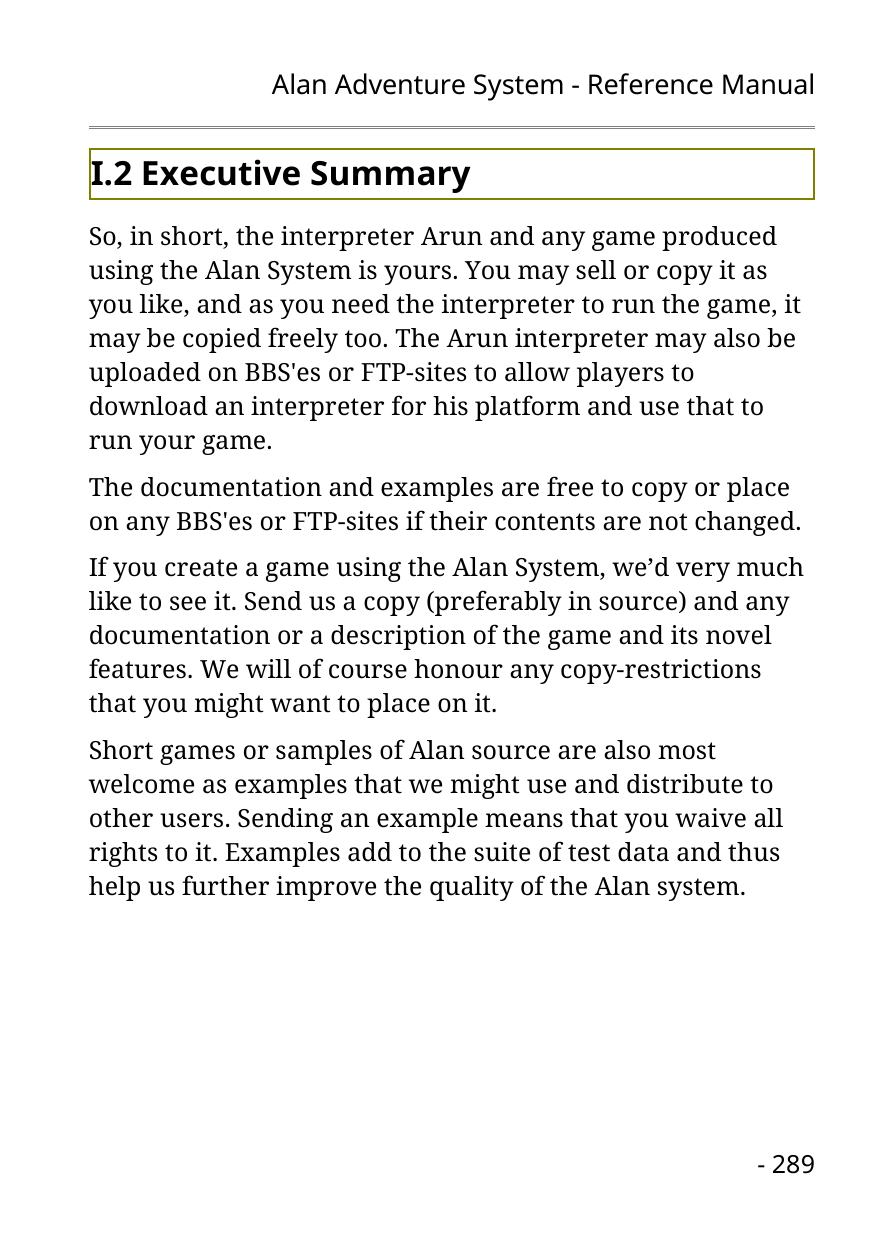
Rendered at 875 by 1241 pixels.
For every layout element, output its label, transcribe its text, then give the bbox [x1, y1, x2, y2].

text So, in short, the interpreter Arun and any game produced using the Alan System is yours. You may sell or copy it as you like, and as you need the interpreter to run the game, it may be copied freely too. The Arun interpreter may also be uploaded on BBS'es or FTP-sites to allow players to download an interpreter for his platform and use that to run your game. [88, 219, 815, 457]
subtitle Executive Summary [91, 150, 813, 198]
text The documentation and examples are free to copy or place on any BBS'es or FTP-sites if their contents are not changed. [88, 469, 815, 537]
text If you create a game using the Alan System, we’d very much like to see it. Send us a copy (preferably in source) and any documentation or a description of the game and its novel features. We will of course honour any copy-restrictions that you might want to place on it. [88, 550, 815, 720]
text Short games or samples of Alan source are also most welcome as examples that we might use and distribute to other users. Sending an example means that you waive all rights to it. Examples add to the suite of test data and thus help us fur­ther improve the quality of the Alan system. [88, 733, 815, 903]
